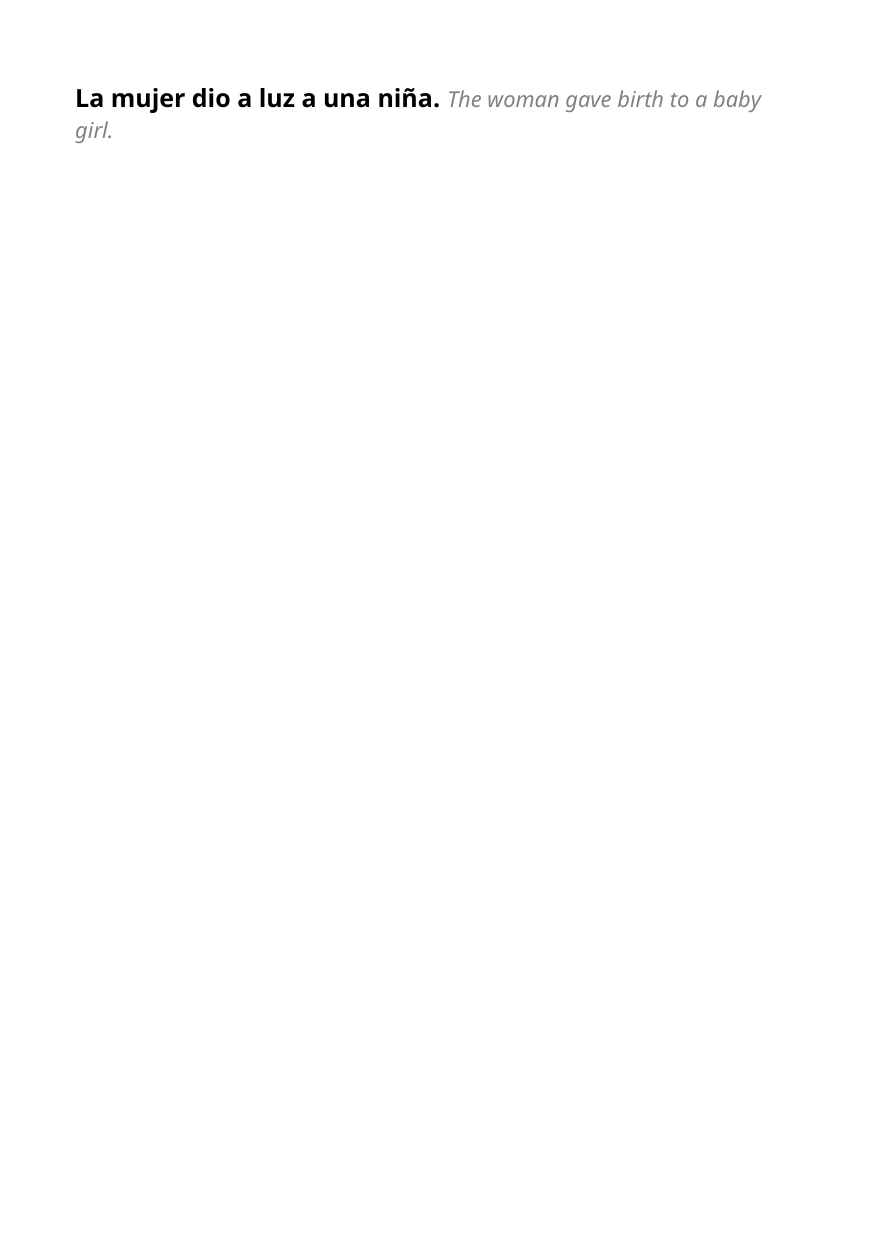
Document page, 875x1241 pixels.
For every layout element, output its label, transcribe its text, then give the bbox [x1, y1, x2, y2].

text La mujer dio a luz a una niña. The woman gave birth to a baby girl. [75, 81, 799, 145]
